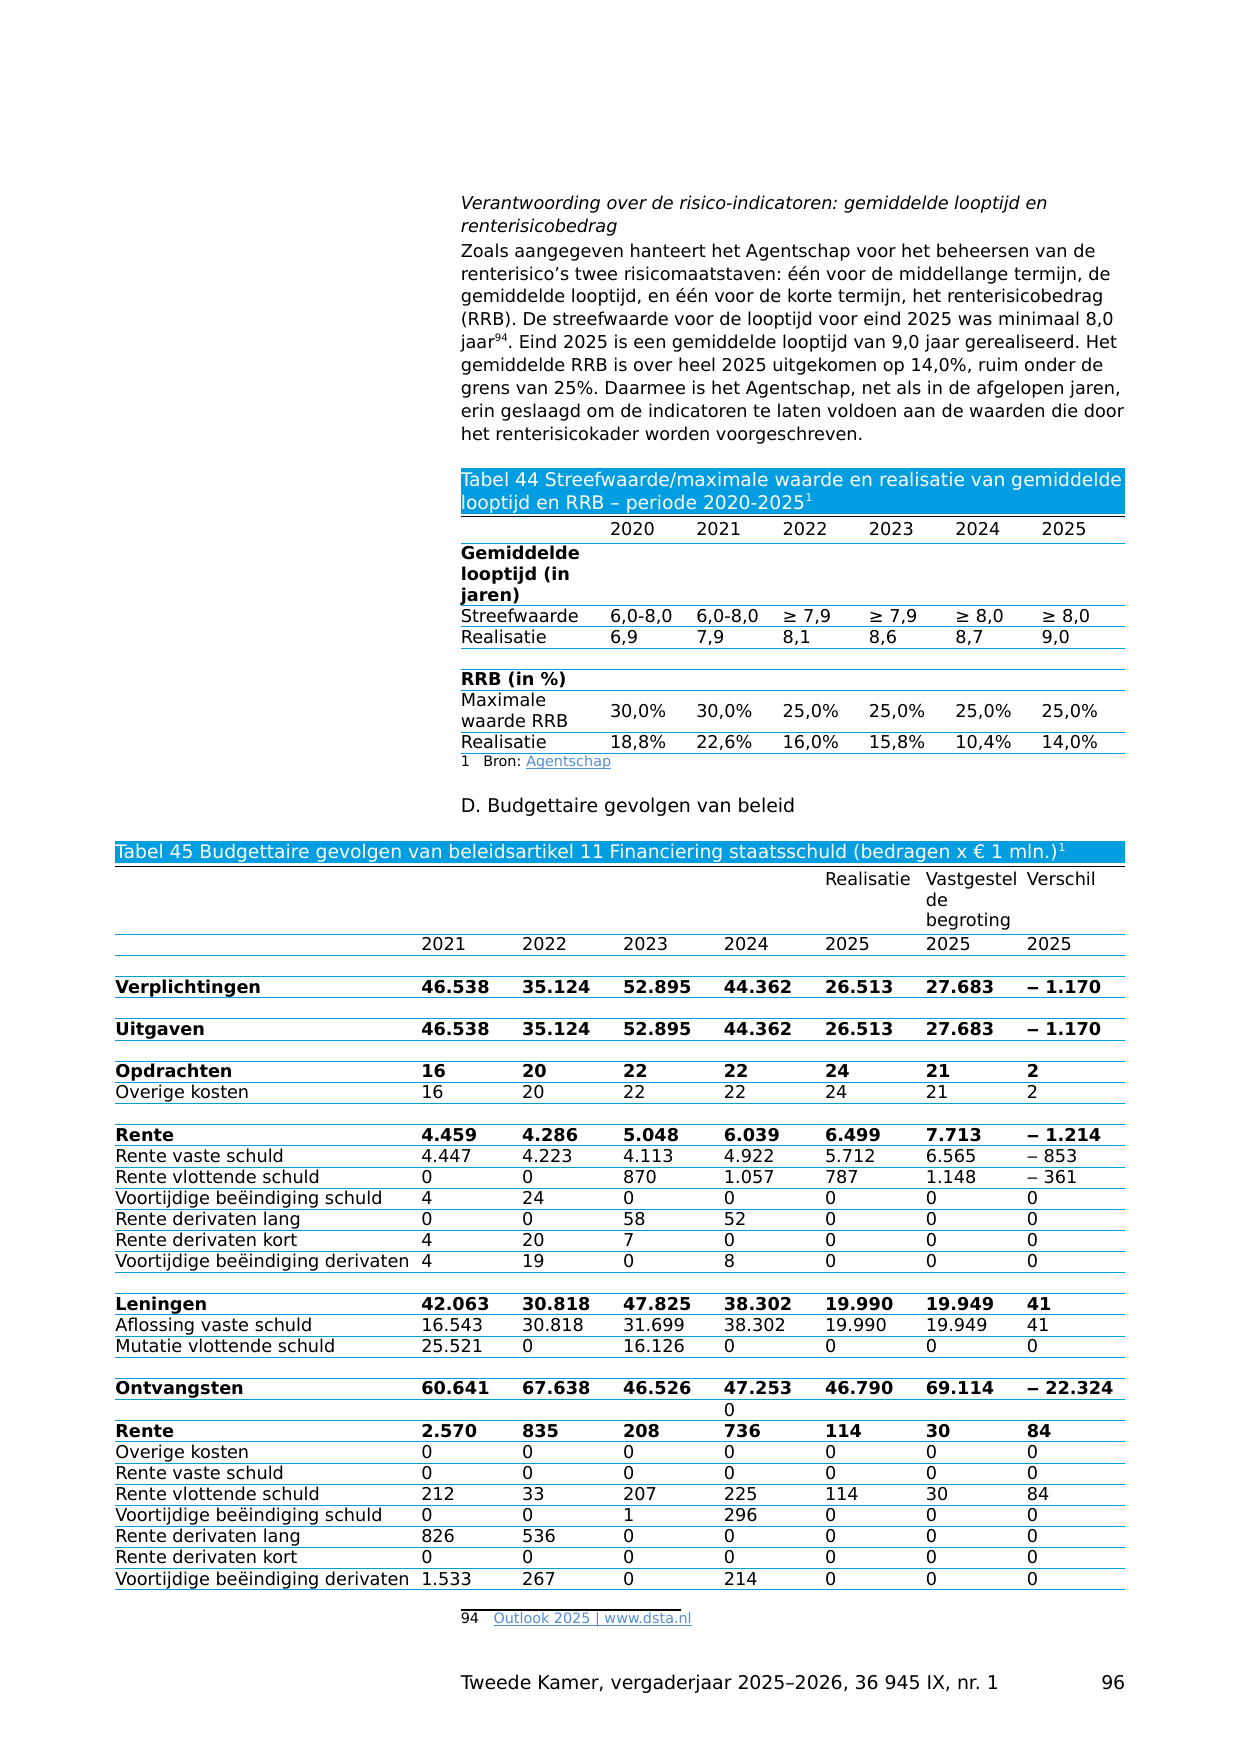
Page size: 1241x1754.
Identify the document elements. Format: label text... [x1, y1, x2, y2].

table_cell 8,1 [780, 627, 866, 647]
table_cell 0 [822, 1252, 923, 1272]
table_cell 0 [721, 1527, 822, 1547]
table_cell 0 [923, 1337, 1024, 1357]
table_cell 27.683 [923, 977, 1024, 997]
table_cell 0 [620, 1569, 721, 1589]
table_cell 2022 [780, 517, 866, 543]
table_cell 0 [418, 1442, 519, 1462]
table_cell 2 [1024, 1062, 1125, 1082]
table_cell [721, 1358, 822, 1378]
table_cell 0 [1024, 1548, 1125, 1568]
table_cell [721, 867, 822, 934]
table_cell 7,9 [693, 627, 779, 647]
table_cell Rente vaste schuld [115, 1146, 418, 1166]
table_cell [952, 544, 1038, 605]
table_cell 212 [418, 1485, 519, 1505]
table_cell [607, 670, 693, 690]
table_cell Rente derivaten lang [115, 1527, 418, 1547]
table_cell 0 [418, 1168, 519, 1187]
table_cell [866, 544, 952, 605]
table_cell 2025 [923, 935, 1024, 955]
table_cell 22 [620, 1062, 721, 1082]
table_cell 4 [418, 1189, 519, 1209]
table_cell Streefwaarde [461, 606, 607, 626]
table_cell Rente derivaten lang [115, 1210, 418, 1230]
table_cell 0 [519, 1548, 620, 1568]
table_cell 4.223 [519, 1146, 620, 1166]
table_cell 536 [519, 1527, 620, 1547]
table_cell 8,7 [952, 627, 1038, 647]
table_cell 44.362 [721, 1019, 822, 1039]
table_cell 0 [923, 1252, 1024, 1272]
table_cell 30 [923, 1421, 1024, 1441]
table_cell 25,0% [952, 691, 1038, 731]
table_cell 826 [418, 1527, 519, 1547]
table_cell [115, 867, 418, 934]
table_cell 19.949 [923, 1315, 1024, 1336]
table_cell 69.114 [923, 1379, 1024, 1399]
table_cell 84 [1024, 1421, 1125, 1441]
table_cell [822, 1358, 923, 1378]
table_cell 2023 [620, 935, 721, 955]
table_cell ≥ 8,0 [952, 606, 1038, 626]
table_cell [1024, 1041, 1125, 1061]
table_cell 114 [822, 1421, 923, 1441]
table_cell 0 [822, 1442, 923, 1462]
table_cell 2025 [1039, 517, 1125, 543]
table_cell 0 [418, 1210, 519, 1230]
table_cell 44.362 [721, 977, 822, 997]
table_cell Rente [115, 1421, 418, 1441]
table_cell 22 [721, 1083, 822, 1103]
table_cell [1039, 670, 1125, 690]
table_cell [693, 670, 779, 690]
table_cell 0 [923, 1189, 1024, 1209]
table_cell Mutatie vlottende schuld [115, 1337, 418, 1357]
table_cell 20 [519, 1083, 620, 1103]
table_cell RRB (in %) [461, 670, 607, 690]
table_cell 16 [418, 1083, 519, 1103]
table_cell 22 [620, 1083, 721, 1103]
table_cell 6,0-8,0 [693, 606, 779, 626]
table_cell Rente [115, 1125, 418, 1145]
table_cell [1024, 1358, 1125, 1378]
table_cell [115, 1358, 418, 1378]
table_cell 58 [620, 1210, 721, 1230]
table_cell ≥ 7,9 [780, 606, 866, 626]
table_cell 207 [620, 1485, 721, 1505]
table_cell Rente derivaten kort [115, 1231, 418, 1251]
table_cell 4.459 [418, 1125, 519, 1145]
table_cell Voortijdige beëindiging derivaten [115, 1569, 418, 1589]
table_cell [620, 1041, 721, 1061]
table_cell 2022 [519, 935, 620, 955]
table_cell 0 [1024, 1337, 1125, 1357]
table_cell 20 [519, 1231, 620, 1251]
table_cell 0 [620, 1442, 721, 1462]
table_cell 4.447 [418, 1146, 519, 1166]
table_cell 16 [418, 1062, 519, 1082]
table_cell 46.538 [418, 1019, 519, 1039]
table_cell 52 [721, 1210, 822, 1230]
table_cell Gemiddelde looptijd (in jaren) [461, 544, 607, 605]
table_cell [620, 1358, 721, 1378]
table_cell Rente vaste schuld [115, 1464, 418, 1483]
table_cell 0 [822, 1189, 923, 1209]
table_cell 2020 [607, 517, 693, 543]
table_cell 0 [923, 1506, 1024, 1526]
table_cell [1024, 998, 1125, 1018]
table_cell Rente vlottende schuld [115, 1168, 418, 1187]
table_cell 2.570 [418, 1421, 519, 1441]
table_cell [418, 1041, 519, 1061]
table_cell 31.699 [620, 1315, 721, 1336]
table_cell 0 [620, 1464, 721, 1483]
table_cell 0 [923, 1464, 1024, 1483]
table_cell 208 [620, 1421, 721, 1441]
table_cell 21 [923, 1062, 1024, 1082]
table_cell Voortijdige beëindiging derivaten [115, 1252, 418, 1272]
table_cell Realisatie [461, 733, 607, 753]
table_cell 787 [822, 1168, 923, 1187]
table_cell [1039, 544, 1125, 605]
table_cell Uitgaven [115, 1019, 418, 1039]
table_cell 19.990 [822, 1315, 923, 1336]
table_cell 2 [1024, 1083, 1125, 1103]
table_cell Overige kosten [115, 1083, 418, 1103]
table_cell 0 [1024, 1527, 1125, 1547]
table_cell [620, 956, 721, 976]
table_cell 0 [519, 1168, 620, 1187]
table_cell [620, 1104, 721, 1124]
table_cell 2024 [721, 935, 822, 955]
table_cell 0 [418, 1548, 519, 1568]
table_cell [721, 1104, 822, 1124]
table_cell [1024, 1400, 1125, 1420]
table_cell 4 [418, 1252, 519, 1272]
table_cell ‒ 22.324 [1024, 1379, 1125, 1399]
table_cell 67.638 [519, 1379, 620, 1399]
table_cell 24 [822, 1083, 923, 1103]
table_cell 30.818 [519, 1315, 620, 1336]
table_cell 0 [620, 1189, 721, 1209]
table_cell [952, 670, 1038, 690]
table_cell 16.126 [620, 1337, 721, 1357]
title D. Budgettaire gevolgen van beleid [461, 795, 1125, 817]
table_cell [607, 544, 693, 605]
table_cell 10,4% [952, 733, 1038, 753]
table_cell Voortijdige beëindiging schuld [115, 1189, 418, 1209]
table_cell 30,0% [607, 691, 693, 731]
table_cell [418, 1104, 519, 1124]
table_cell 7 [620, 1231, 721, 1251]
table_cell 0 [721, 1400, 822, 1420]
table_cell [693, 649, 779, 668]
table_cell 22,6% [693, 733, 779, 753]
table_cell 4.922 [721, 1146, 822, 1166]
table_cell 7.713 [923, 1125, 1024, 1145]
table_cell 0 [822, 1464, 923, 1483]
table_cell ‒ 1.170 [1024, 977, 1125, 997]
table_cell ‒ 853 [1024, 1146, 1125, 1166]
table_cell 18,8% [607, 733, 693, 753]
table_cell [519, 1400, 620, 1420]
table_cell [519, 1041, 620, 1061]
table_cell [822, 956, 923, 976]
table_cell 6.499 [822, 1125, 923, 1145]
table_cell [115, 956, 418, 976]
table_cell 0 [822, 1506, 923, 1526]
table_cell Opdrachten [115, 1062, 418, 1082]
table_cell 15,8% [866, 733, 952, 753]
table_cell 5.712 [822, 1146, 923, 1166]
table_cell 20 [519, 1062, 620, 1082]
table_cell Voortijdige beëindiging schuld [115, 1506, 418, 1526]
table_cell 0 [519, 1210, 620, 1230]
table_cell 6.565 [923, 1146, 1024, 1166]
table_cell [721, 1041, 822, 1061]
table_cell [721, 1273, 822, 1293]
table_cell 2021 [418, 935, 519, 955]
table_cell 0 [1024, 1442, 1125, 1462]
table_cell 46.790 [822, 1379, 923, 1399]
table_cell 0 [519, 1464, 620, 1483]
table_cell 0 [1024, 1252, 1125, 1272]
text __Outlook 2025 | www.dsta.nl [461, 1610, 1125, 1627]
table_cell 33 [519, 1485, 620, 1505]
table_cell 2024 [952, 517, 1038, 543]
table_cell 0 [822, 1569, 923, 1589]
table_cell 1.057 [721, 1168, 822, 1187]
table_cell [822, 998, 923, 1018]
table_cell 0 [923, 1442, 1024, 1462]
table_cell Rente vlottende schuld [115, 1485, 418, 1505]
table_cell 0 [721, 1442, 822, 1462]
table_cell [418, 956, 519, 976]
table_cell [1024, 956, 1125, 976]
table_cell 0 [1024, 1210, 1125, 1230]
table_cell 47.253 [721, 1379, 822, 1399]
table_cell 52.895 [620, 977, 721, 997]
table_cell 6.039 [721, 1125, 822, 1145]
table_cell [780, 544, 866, 605]
table_cell 2021 [693, 517, 779, 543]
table_cell 225 [721, 1485, 822, 1505]
table_cell 4.286 [519, 1125, 620, 1145]
table_cell 0 [1024, 1569, 1125, 1589]
table_cell Realisatie [461, 627, 607, 647]
table_cell 0 [1024, 1506, 1125, 1526]
table_cell 38.302 [721, 1294, 822, 1314]
table_cell 8 [721, 1252, 822, 1272]
table_cell [115, 998, 418, 1018]
table_cell [620, 998, 721, 1018]
table_cell 0 [721, 1548, 822, 1568]
table_cell [115, 1273, 418, 1293]
table_cell 5.048 [620, 1125, 721, 1145]
table_cell 0 [822, 1527, 923, 1547]
table_cell 26.513 [822, 1019, 923, 1039]
table_cell 25.521 [418, 1337, 519, 1357]
table_cell 0 [923, 1569, 1024, 1589]
table_cell 19 [519, 1252, 620, 1272]
table_cell [519, 956, 620, 976]
table_cell [822, 1104, 923, 1124]
table_cell ‒ 1.214 [1024, 1125, 1125, 1145]
table_cell [866, 670, 952, 690]
table_cell 0 [822, 1231, 923, 1251]
table_cell 0 [721, 1231, 822, 1251]
table_cell [780, 649, 866, 668]
table_cell [822, 1273, 923, 1293]
table_cell 0 [620, 1527, 721, 1547]
table_cell 2025 [1024, 935, 1125, 955]
table_cell 30.818 [519, 1294, 620, 1314]
text Verantwoording over de risico-indicatoren: gemiddelde looptijd en renterisicobedrag [461, 191, 1125, 237]
table_cell 21 [923, 1083, 1024, 1103]
table_cell 25,0% [1039, 691, 1125, 731]
table_cell 60.641 [418, 1379, 519, 1399]
table_cell 9,0 [1039, 627, 1125, 647]
table_cell 0 [620, 1548, 721, 1568]
table_cell Aflossing vaste schuld [115, 1315, 418, 1336]
table_cell [1039, 649, 1125, 668]
table_cell 114 [822, 1485, 923, 1505]
table_cell 2023 [866, 517, 952, 543]
table_cell 24 [519, 1189, 620, 1209]
table_cell [519, 998, 620, 1018]
table_cell 25,0% [780, 691, 866, 731]
table_cell Vastgestelde begroting [923, 867, 1024, 934]
table_cell [822, 1041, 923, 1061]
table_cell 0 [923, 1548, 1024, 1568]
table_cell [923, 1104, 1024, 1124]
table_cell 46.538 [418, 977, 519, 997]
table_cell 0 [721, 1464, 822, 1483]
table_cell [519, 1273, 620, 1293]
table_cell 4.113 [620, 1146, 721, 1166]
table_cell [620, 867, 721, 934]
table_cell 2025 [822, 935, 923, 955]
table_cell 38.302 [721, 1315, 822, 1336]
table_cell ≥ 7,9 [866, 606, 952, 626]
table_cell [519, 867, 620, 934]
table_cell 16.543 [418, 1315, 519, 1336]
table_cell 24 [822, 1062, 923, 1082]
table_cell [923, 1400, 1024, 1420]
table_cell Overige kosten [115, 1442, 418, 1462]
table_cell [418, 867, 519, 934]
table_cell 16,0% [780, 733, 866, 753]
table_cell ≥ 8,0 [1039, 606, 1125, 626]
table_cell 1.533 [418, 1569, 519, 1589]
table_cell [822, 1400, 923, 1420]
table_cell 0 [418, 1506, 519, 1526]
table_cell Rente derivaten kort [115, 1548, 418, 1568]
table_cell [418, 1273, 519, 1293]
table_cell 0 [1024, 1464, 1125, 1483]
table_cell [461, 649, 607, 668]
table_cell Verschil [1024, 867, 1125, 934]
table_cell [115, 1400, 418, 1420]
table_cell [418, 1400, 519, 1420]
table_cell 22 [721, 1062, 822, 1082]
table_cell 30,0% [693, 691, 779, 731]
table_cell [923, 1041, 1024, 1061]
list Bron: Agentschap [461, 754, 1125, 770]
table_cell [620, 1273, 721, 1293]
table_cell 46.526 [620, 1379, 721, 1399]
table_cell Maximale waarde RRB [461, 691, 607, 731]
table_cell [923, 1273, 1024, 1293]
table_cell [923, 998, 1024, 1018]
table_cell Realisatie [822, 867, 923, 934]
table_cell [1024, 1273, 1125, 1293]
table_cell 0 [822, 1548, 923, 1568]
table_cell ‒ 361 [1024, 1168, 1125, 1187]
table_cell 0 [721, 1189, 822, 1209]
table_cell 0 [1024, 1231, 1125, 1251]
table_cell [115, 1041, 418, 1061]
table_cell 267 [519, 1569, 620, 1589]
table_cell [693, 544, 779, 605]
table_cell 736 [721, 1421, 822, 1441]
table_cell 25,0% [866, 691, 952, 731]
table_cell [519, 1358, 620, 1378]
table_cell [1024, 1104, 1125, 1124]
table_cell 1.148 [923, 1168, 1024, 1187]
table_cell 0 [822, 1337, 923, 1357]
table_cell 41 [1024, 1315, 1125, 1336]
table_cell 27.683 [923, 1019, 1024, 1039]
table_cell 0 [519, 1506, 620, 1526]
table_cell [620, 1400, 721, 1420]
table_cell 0 [519, 1337, 620, 1357]
table_cell 14,0% [1039, 733, 1125, 753]
table_cell [418, 1358, 519, 1378]
text Zoals aangegeven hanteert het Agentschap voor het beheersen van de renterisico’s twee risicomaatstaven: één voor de middellange termijn, de gemiddelde looptijd, en één voor de korte termijn, het renterisicobedrag (RRB). De streefwaarde voor de looptijd voor eind 2025 was minimaal 8,0 jaar. Eind 2025 is een gemiddelde looptijd van 9,0 jaar gerealiseerd. Het gemiddelde RRB is over heel 2025 uitgekomen op 14,0%, ruim onder de grens van 25%. Daarmee is het Agentschap, net als in de afgelopen jaren, erin geslaagd om de indicatoren te laten voldoen aan de waarden die door het renterisicokader worden voorgeschreven. [461, 239, 1125, 445]
table_cell 0 [923, 1527, 1024, 1547]
table_cell 0 [519, 1442, 620, 1462]
table_cell [780, 670, 866, 690]
table_cell Ontvangsten [115, 1379, 418, 1399]
table_cell [952, 649, 1038, 668]
table_cell 6,0-8,0 [607, 606, 693, 626]
table_cell [866, 649, 952, 668]
table_cell 0 [1024, 1189, 1125, 1209]
table_cell 296 [721, 1506, 822, 1526]
table_cell [923, 956, 1024, 976]
table_cell 42.063 [418, 1294, 519, 1314]
table_cell 26.513 [822, 977, 923, 997]
table_cell [923, 1358, 1024, 1378]
table_cell 6,9 [607, 627, 693, 647]
table_cell 30 [923, 1485, 1024, 1505]
table_cell 35.124 [519, 1019, 620, 1039]
table_cell 4 [418, 1231, 519, 1251]
table_cell 0 [721, 1337, 822, 1357]
table_cell 870 [620, 1168, 721, 1187]
table_cell ‒ 1.170 [1024, 1019, 1125, 1039]
table_cell 0 [923, 1231, 1024, 1251]
table_cell 835 [519, 1421, 620, 1441]
table_cell 8,6 [866, 627, 952, 647]
table_cell [721, 956, 822, 976]
table_cell 47.825 [620, 1294, 721, 1314]
table_cell [607, 649, 693, 668]
table_cell 214 [721, 1569, 822, 1589]
table_cell 19.949 [923, 1294, 1024, 1314]
table_cell [461, 517, 607, 543]
table_cell Leningen [115, 1294, 418, 1314]
table_cell 35.124 [519, 977, 620, 997]
table_cell 52.895 [620, 1019, 721, 1039]
table_cell [721, 998, 822, 1018]
table_cell 19.990 [822, 1294, 923, 1314]
table_cell [418, 998, 519, 1018]
table_cell [115, 1104, 418, 1124]
table_cell 41 [1024, 1294, 1125, 1314]
table_cell [519, 1104, 620, 1124]
table_cell 0 [822, 1210, 923, 1230]
table_cell 0 [923, 1210, 1024, 1230]
table_cell 84 [1024, 1485, 1125, 1505]
table_cell Verplichtingen [115, 977, 418, 997]
table_cell 1 [620, 1506, 721, 1526]
table_cell 0 [620, 1252, 721, 1272]
table_cell [115, 935, 418, 955]
table_cell 0 [418, 1464, 519, 1483]
